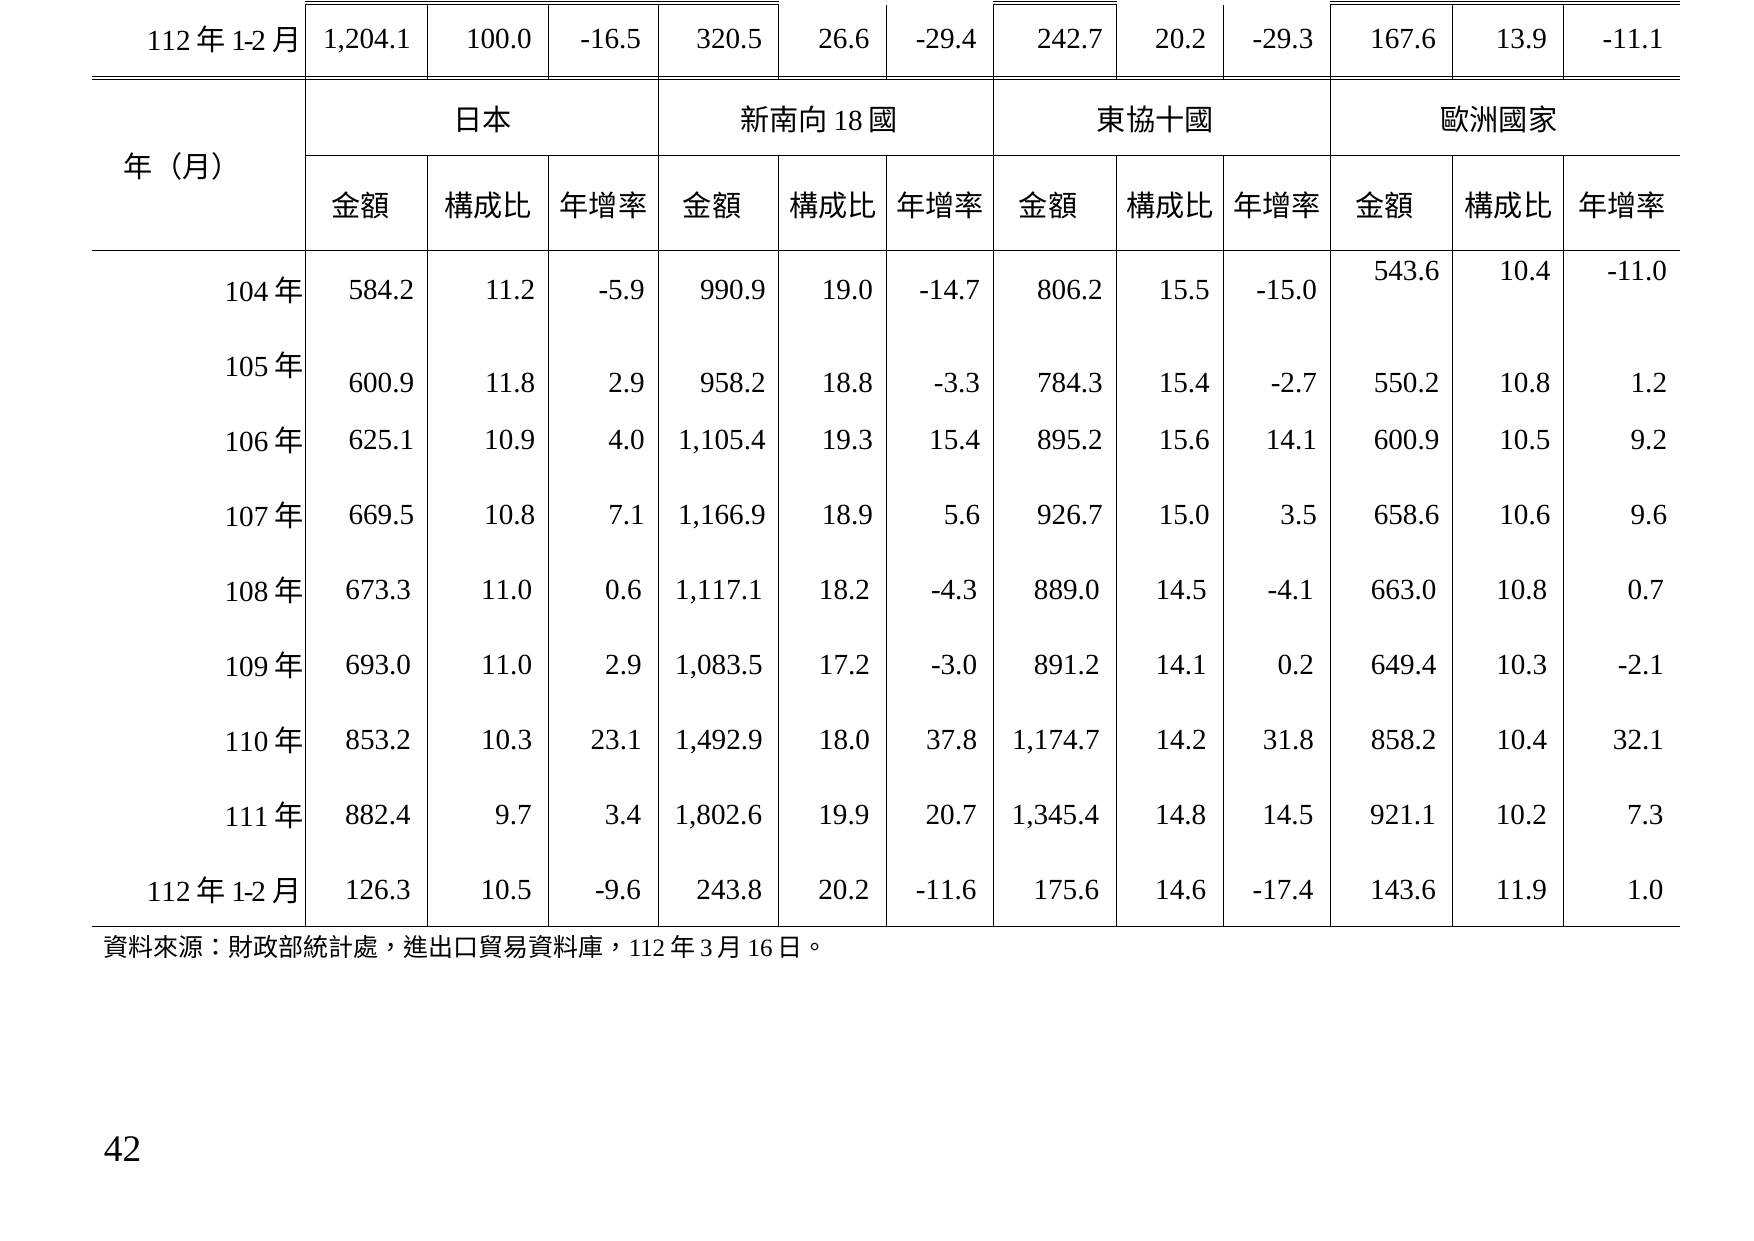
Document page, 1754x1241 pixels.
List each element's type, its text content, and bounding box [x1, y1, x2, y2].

table_cell 14.8 [1117, 776, 1223, 851]
table_cell 167.6 [1331, 5, 1452, 76]
table_cell -2.7 [1224, 326, 1330, 401]
table_cell 10.5 [428, 851, 548, 926]
table_cell 175.6 [994, 851, 1116, 926]
text 資料來源：財政部統計處，進出口貿易資料庫，112年3月16日。 [103, 927, 1639, 965]
table_cell 243.8 [659, 851, 778, 926]
table_cell -3.0 [887, 626, 993, 701]
table_cell 649.4 [1331, 626, 1452, 701]
table_cell 105年 [92, 326, 305, 401]
table_cell 14.5 [1117, 551, 1223, 626]
table_cell 1.2 [1564, 326, 1680, 401]
table_cell 20.2 [779, 851, 886, 926]
table_cell 19.0 [779, 251, 886, 326]
table_cell 13.9 [1453, 5, 1563, 76]
table_cell 10.2 [1453, 776, 1563, 851]
table_cell 東協十國 [994, 80, 1330, 155]
table_cell 990.9 [659, 251, 778, 326]
table_cell -3.3 [887, 326, 993, 401]
table_cell 10.3 [428, 701, 548, 776]
table_cell 853.2 [306, 701, 427, 776]
table_cell 10.6 [1453, 476, 1563, 551]
table_cell 1,492.9 [659, 701, 778, 776]
table_cell 112年1-2月 [92, 851, 305, 926]
table_cell 15.6 [1117, 401, 1223, 476]
table_cell 金額 [306, 156, 427, 250]
table_cell 1,345.4 [994, 776, 1116, 851]
table_cell 15.0 [1117, 476, 1223, 551]
table_cell 104年 [92, 251, 305, 326]
table_cell 109年 [92, 626, 305, 701]
table_cell 7.1 [549, 476, 658, 551]
table_cell 18.8 [779, 326, 886, 401]
table_cell 11.8 [428, 326, 548, 401]
table_cell 構成比 [428, 156, 548, 250]
table_cell 32.1 [1564, 701, 1680, 776]
table_cell 0.7 [1564, 551, 1680, 626]
table_cell -4.3 [887, 551, 993, 626]
table_cell 31.8 [1224, 701, 1330, 776]
table_cell 3.4 [549, 776, 658, 851]
table_cell 15.5 [1117, 251, 1223, 326]
table_cell 11.2 [428, 251, 548, 326]
table_cell 金額 [1331, 156, 1452, 250]
table_cell 1,204.1 [306, 5, 427, 76]
table_cell 2.9 [549, 626, 658, 701]
table_cell 18.9 [779, 476, 886, 551]
table_cell 1.0 [1564, 851, 1680, 926]
table_cell 584.2 [306, 251, 427, 326]
table_cell 10.8 [428, 476, 548, 551]
table_cell 20.7 [887, 776, 993, 851]
table_cell 143.6 [1331, 851, 1452, 926]
table_cell 320.5 [659, 5, 778, 76]
table_cell -4.1 [1224, 551, 1330, 626]
table_cell 625.1 [306, 401, 427, 476]
table_cell 889.0 [994, 551, 1116, 626]
table_cell 年（月） [92, 80, 305, 250]
table_cell 663.0 [1331, 551, 1452, 626]
table_cell 1,117.1 [659, 551, 778, 626]
table_cell 784.3 [994, 326, 1116, 401]
table_cell 673.3 [306, 551, 427, 626]
table_cell 2.9 [549, 326, 658, 401]
table_cell 15.4 [887, 401, 993, 476]
table_cell 新南向18國 [659, 80, 993, 155]
table_cell 14.6 [1117, 851, 1223, 926]
table_cell -16.5 [549, 5, 658, 76]
table_cell 10.4 [1453, 701, 1563, 776]
table_cell 100.0 [428, 5, 548, 76]
table_cell 20.2 [1116, 1, 1223, 76]
table_cell 108年 [92, 551, 305, 626]
table_cell 958.2 [659, 326, 778, 401]
table_cell 14.5 [1224, 776, 1330, 851]
table_cell 37.8 [887, 701, 993, 776]
table_cell 構成比 [1453, 156, 1563, 250]
table_cell 7.3 [1564, 776, 1680, 851]
table_cell -2.1 [1564, 626, 1680, 701]
table_cell 金額 [994, 156, 1116, 250]
table_cell 550.2 [1331, 326, 1452, 401]
table_cell -15.0 [1224, 251, 1330, 326]
table_cell -9.6 [549, 851, 658, 926]
table_cell 1,166.9 [659, 476, 778, 551]
table_cell 110年 [92, 701, 305, 776]
table_cell 10.8 [1453, 551, 1563, 626]
table_cell 926.7 [994, 476, 1116, 551]
table_cell 895.2 [994, 401, 1116, 476]
table_cell 600.9 [1331, 401, 1452, 476]
table_cell 106年 [92, 401, 305, 476]
table_cell 14.2 [1117, 701, 1223, 776]
table_cell 10.4 [1453, 251, 1563, 326]
table_cell 構成比 [1117, 156, 1223, 250]
table_cell -11.6 [887, 851, 993, 926]
table_cell 1,802.6 [659, 776, 778, 851]
table_cell -14.7 [887, 251, 993, 326]
table_cell 金額 [659, 156, 778, 250]
table_cell 11.0 [428, 626, 548, 701]
table_cell 1,174.7 [994, 701, 1116, 776]
table_cell 18.2 [779, 551, 886, 626]
table_cell 882.4 [306, 776, 427, 851]
table_cell 26.6 [779, 1, 886, 76]
table_cell 126.3 [306, 851, 427, 926]
table_cell 658.6 [1331, 476, 1452, 551]
table_cell 111年 [92, 776, 305, 851]
table_cell 14.1 [1224, 401, 1330, 476]
table_cell -29.3 [1223, 1, 1330, 76]
table_cell 10.5 [1453, 401, 1563, 476]
table_cell 858.2 [1331, 701, 1452, 776]
table_cell 18.0 [779, 701, 886, 776]
table_cell -11.0 [1564, 251, 1680, 326]
table_cell 891.2 [994, 626, 1116, 701]
table_cell 5.6 [887, 476, 993, 551]
table_cell 806.2 [994, 251, 1116, 326]
table_cell 4.0 [549, 401, 658, 476]
table_cell 9.2 [1564, 401, 1680, 476]
table_cell 107年 [92, 476, 305, 551]
table_cell -5.9 [549, 251, 658, 326]
table_cell 0.2 [1224, 626, 1330, 701]
table_cell 10.8 [1453, 326, 1563, 401]
table_cell 11.0 [428, 551, 548, 626]
table_cell 693.0 [306, 626, 427, 701]
table_cell 年增率 [549, 156, 658, 250]
table_cell 10.3 [1453, 626, 1563, 701]
table_cell 543.6 [1331, 251, 1452, 326]
table_cell 9.6 [1564, 476, 1680, 551]
table_cell 3.5 [1224, 476, 1330, 551]
table_cell 15.4 [1117, 326, 1223, 401]
table_cell -11.1 [1564, 5, 1680, 76]
table_cell 年增率 [1564, 156, 1680, 250]
table_cell 921.1 [1331, 776, 1452, 851]
table_cell 構成比 [779, 156, 886, 250]
table_cell 17.2 [779, 626, 886, 701]
table_cell 112年1-2月 [92, 1, 306, 76]
table_cell 0.6 [549, 551, 658, 626]
table_cell 日本 [306, 80, 658, 155]
table_cell 10.9 [428, 401, 548, 476]
table_cell -29.4 [886, 1, 993, 76]
table_cell 23.1 [549, 701, 658, 776]
table_cell 242.7 [994, 5, 1116, 76]
table_cell 年增率 [1224, 156, 1330, 250]
table_cell 11.9 [1453, 851, 1563, 926]
table_cell 14.1 [1117, 626, 1223, 701]
table_cell 19.3 [779, 401, 886, 476]
table_cell 1,105.4 [659, 401, 778, 476]
table_cell -17.4 [1224, 851, 1330, 926]
table_cell 19.9 [779, 776, 886, 851]
table_cell 600.9 [306, 326, 427, 401]
table_cell 1,083.5 [659, 626, 778, 701]
table_cell 歐洲國家 [1331, 80, 1680, 155]
table_cell 669.5 [306, 476, 427, 551]
table_cell 年增率 [887, 156, 993, 250]
table_cell 9.7 [428, 776, 548, 851]
